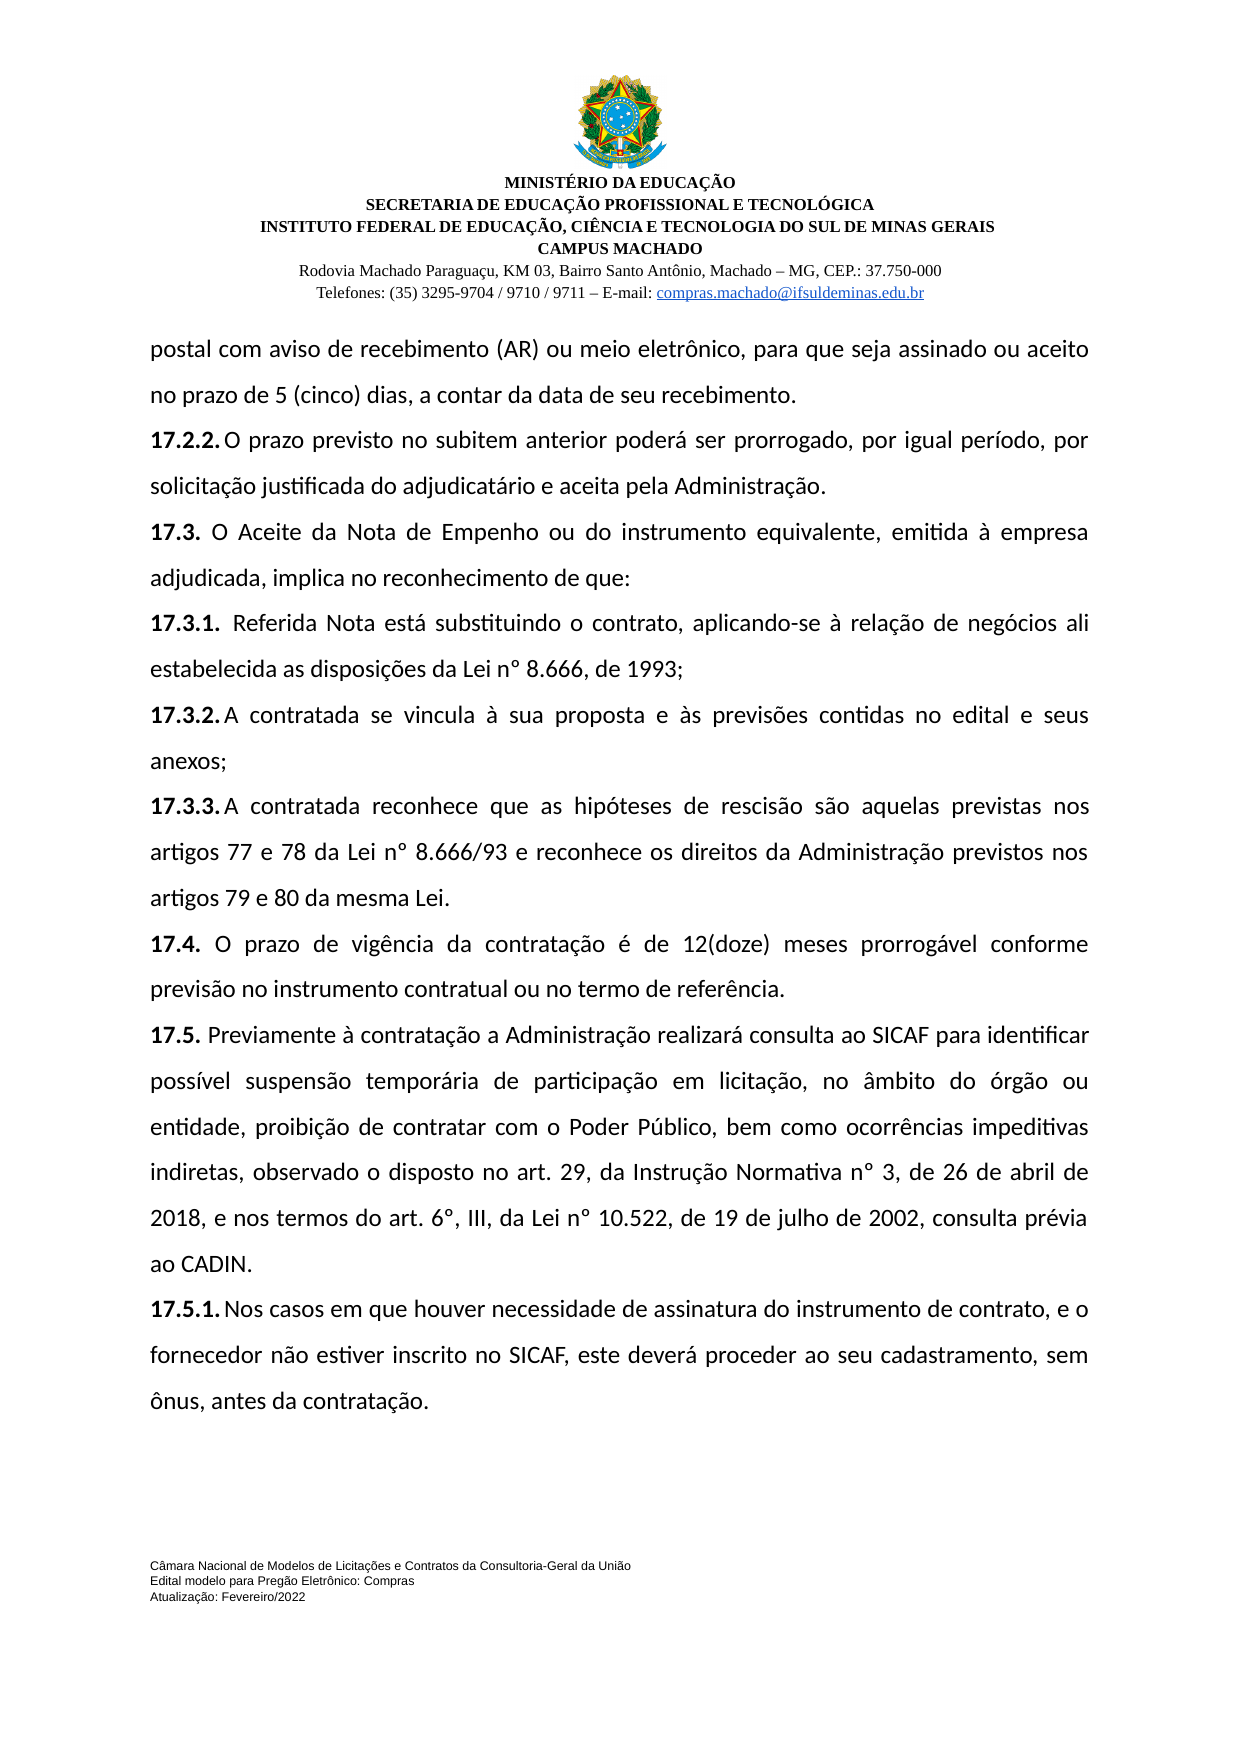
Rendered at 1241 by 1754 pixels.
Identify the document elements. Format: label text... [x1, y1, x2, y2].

text postal com aviso de recebimento (AR) ou meio eletrônico, para que seja assinado ou aceito no prazo de 5 (cinco) dias, a contar da data de seu recebimento. [150, 333, 1090, 409]
text 17.3. O Aceite da Nota de Empenho ou do instrumento equivalente, emitida à empresa adjudicada, implica no reconhecimento de que: [150, 516, 1090, 592]
text 17.4. O prazo de vigência da contratação é de 12(doze) meses prorrogável conforme previsão no instrumento contratual ou no termo de referência. [150, 928, 1090, 1004]
picture [613, 164, 628, 169]
text 17.3.1. Referida Nota está substituindo o contrato, aplicando-se à relação de negócios ali estabelecida as disposições da Lei nº 8.666, de 1993; [150, 608, 1090, 684]
text 17.5. Previamente à contratação a Administração realizará consulta ao SICAF para identificar possível suspensão temporária de participação em licitação, no âmbito do órgão ou entidade, proibição de contratar com o Poder Público, bem como ocorrências impeditivas indiretas, observado o disposto no art. 29, da Instrução Normativa nº 3, de 26 de abril de 2018, e nos termos do art. 6º, III, da Lei nº 10.522, de 19 de julho de 2002, consulta prévia ao CADIN. [150, 1019, 1090, 1278]
picture [573, 75, 667, 169]
picture [639, 150, 650, 156]
text 17.3.2. A contratada se vincula à sua proposta e às previsões contidas no edital e seus anexos; [150, 699, 1090, 775]
text 17.5.1. Nos casos em que houver necessidade de assinatura do instrumento de contrato, e o fornecedor não estiver inscrito no SICAF, este deverá proceder ao seu cadastramento, sem ônus, antes da contratação. [150, 1293, 1090, 1416]
text 17.3.3. A contratada reconhece que as hipóteses de rescisão são aquelas previstas nos artigos 77 e 78 da Lei nº 8.666/93 e reconhece os direitos da Administração previstos nos artigos 79 e 80 da mesma Lei. [150, 791, 1090, 912]
text 17.2.2. O prazo previsto no subitem anterior poderá ser prorrogado, por igual período, por solicitação justificada do adjudicatário e aceita pela Administração. [150, 425, 1090, 501]
